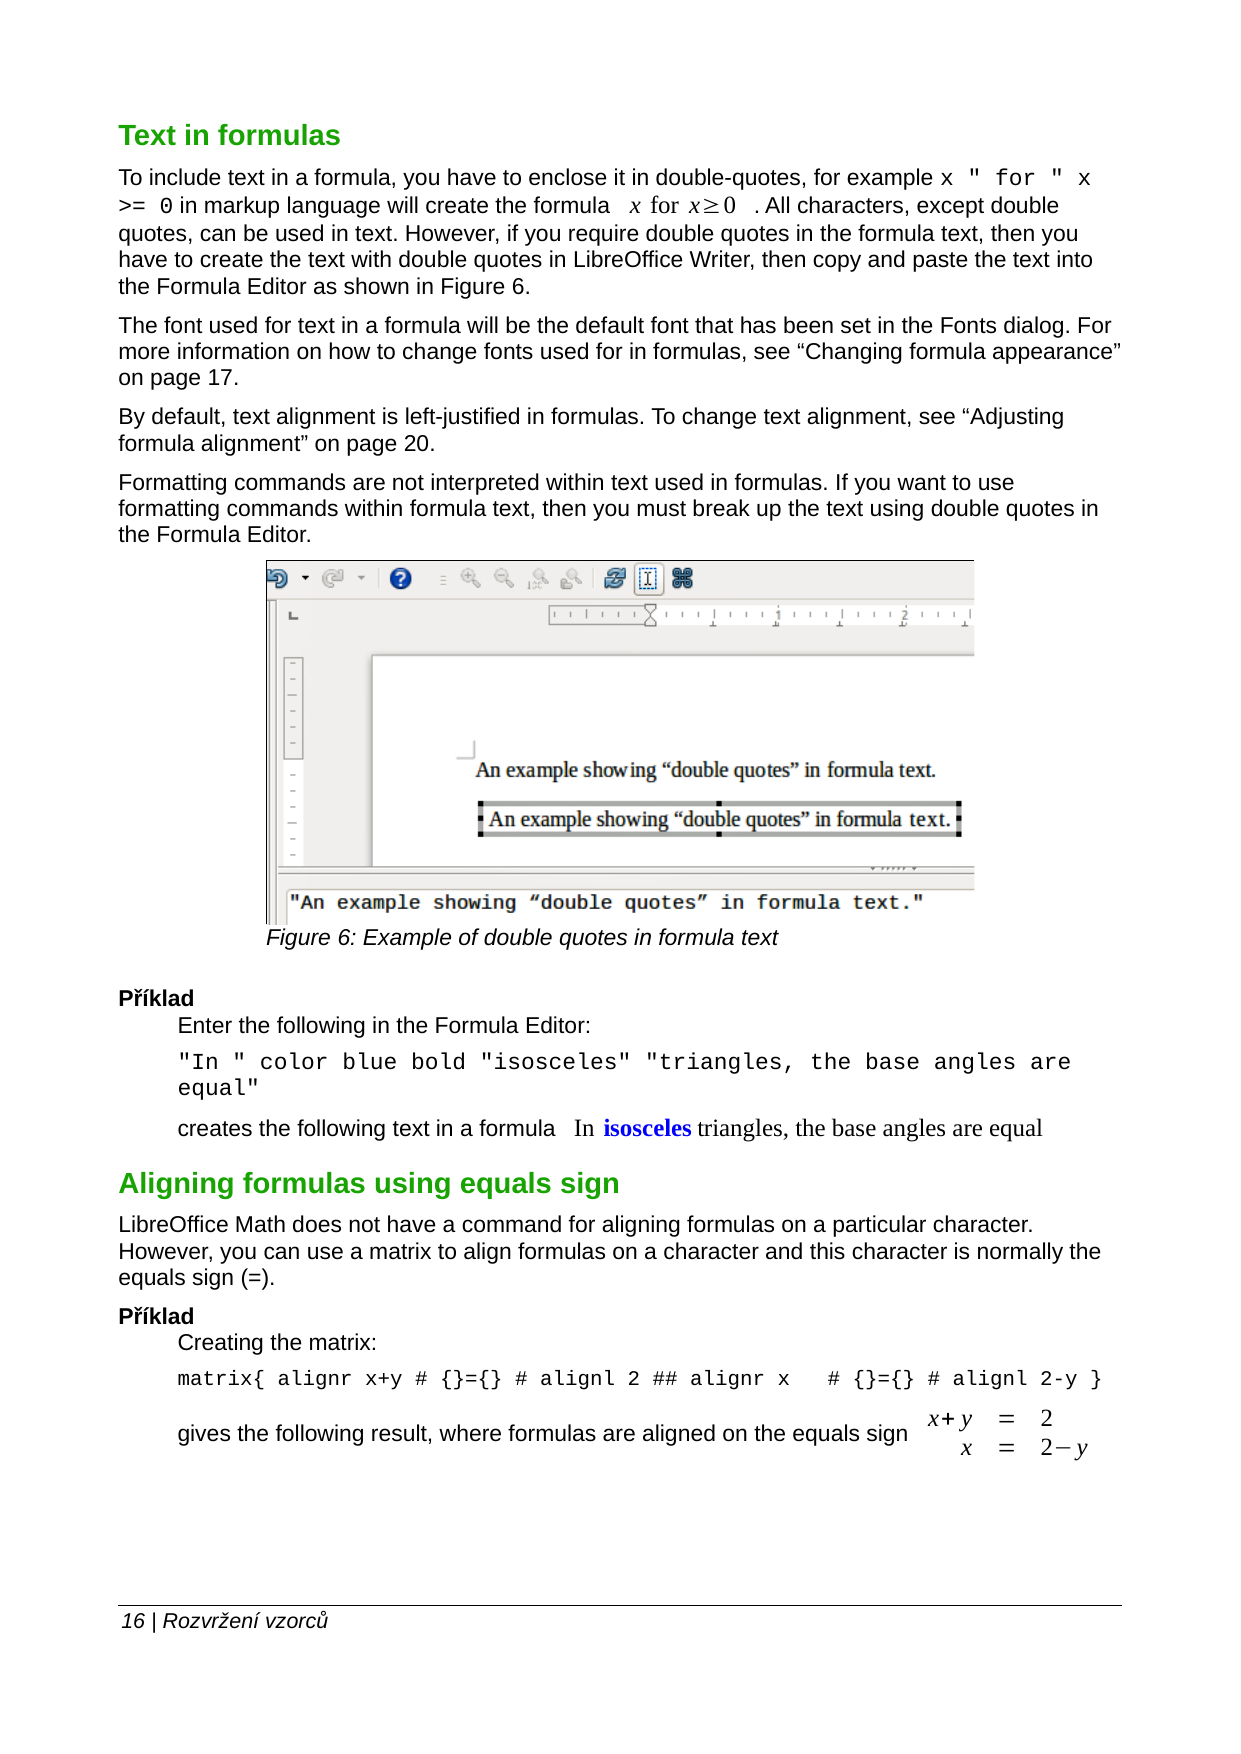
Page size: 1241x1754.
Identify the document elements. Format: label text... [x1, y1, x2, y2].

subtitle Aligning formulas using equals sign [118, 1166, 1122, 1199]
text Příklad [118, 985, 1122, 1012]
text To include text in a formula, you have to enclose it in double-quotes, for example x " for " x >= 0 in markup language will create the formula. All characters, except double quotes, can be used in text. However, if you require double quotes in the formula text, then you have to create the text with double quotes in LibreOffice Writer, then copy and paste the text into the Formula Editor as shown in Figure 6. [118, 163, 1122, 299]
text Formatting commands are not interpreted within text used in formulas. If you want to use formatting commands within formula text, then you must break up the text using double quotes in the Formula Editor. [118, 468, 1122, 547]
text matrix{ alignr x+y # {}={} # alignl 2 ## alignr x # {}={} # alignl 2-y } [177, 1368, 1122, 1392]
text "In " color blue bold "isosceles" "triangles, the base angles are equal" [177, 1050, 1122, 1102]
text creates the following text in a formula [177, 1115, 1122, 1142]
text Figure 6: Example of double quotes in formula text [266, 925, 974, 951]
text gives the following result, where formulas are aligned on the equals sign [177, 1404, 1122, 1462]
text The font used for text in a formula will be the default font that has been set in the Fonts dialog. For more information on how to change fonts used for in formulas, see “Changing formula appearance” on page 17. [118, 312, 1122, 391]
text Příklad [118, 1303, 1122, 1329]
subtitle Text in formulas [118, 118, 1122, 152]
text Creating the matrix: [177, 1329, 1122, 1356]
picture [267, 560, 975, 925]
text By default, text alignment is left-justified in formulas. To change text alignment, see “Adjusting formula alignment” on page 20. [118, 403, 1122, 456]
text LibreOffice Math does not have a command for aligning formulas on a particular character. However, you can use a matrix to align formulas on a character and this character is normally the equals sign (=). [118, 1211, 1122, 1290]
text Enter the following in the Formula Editor: [177, 1012, 1122, 1038]
